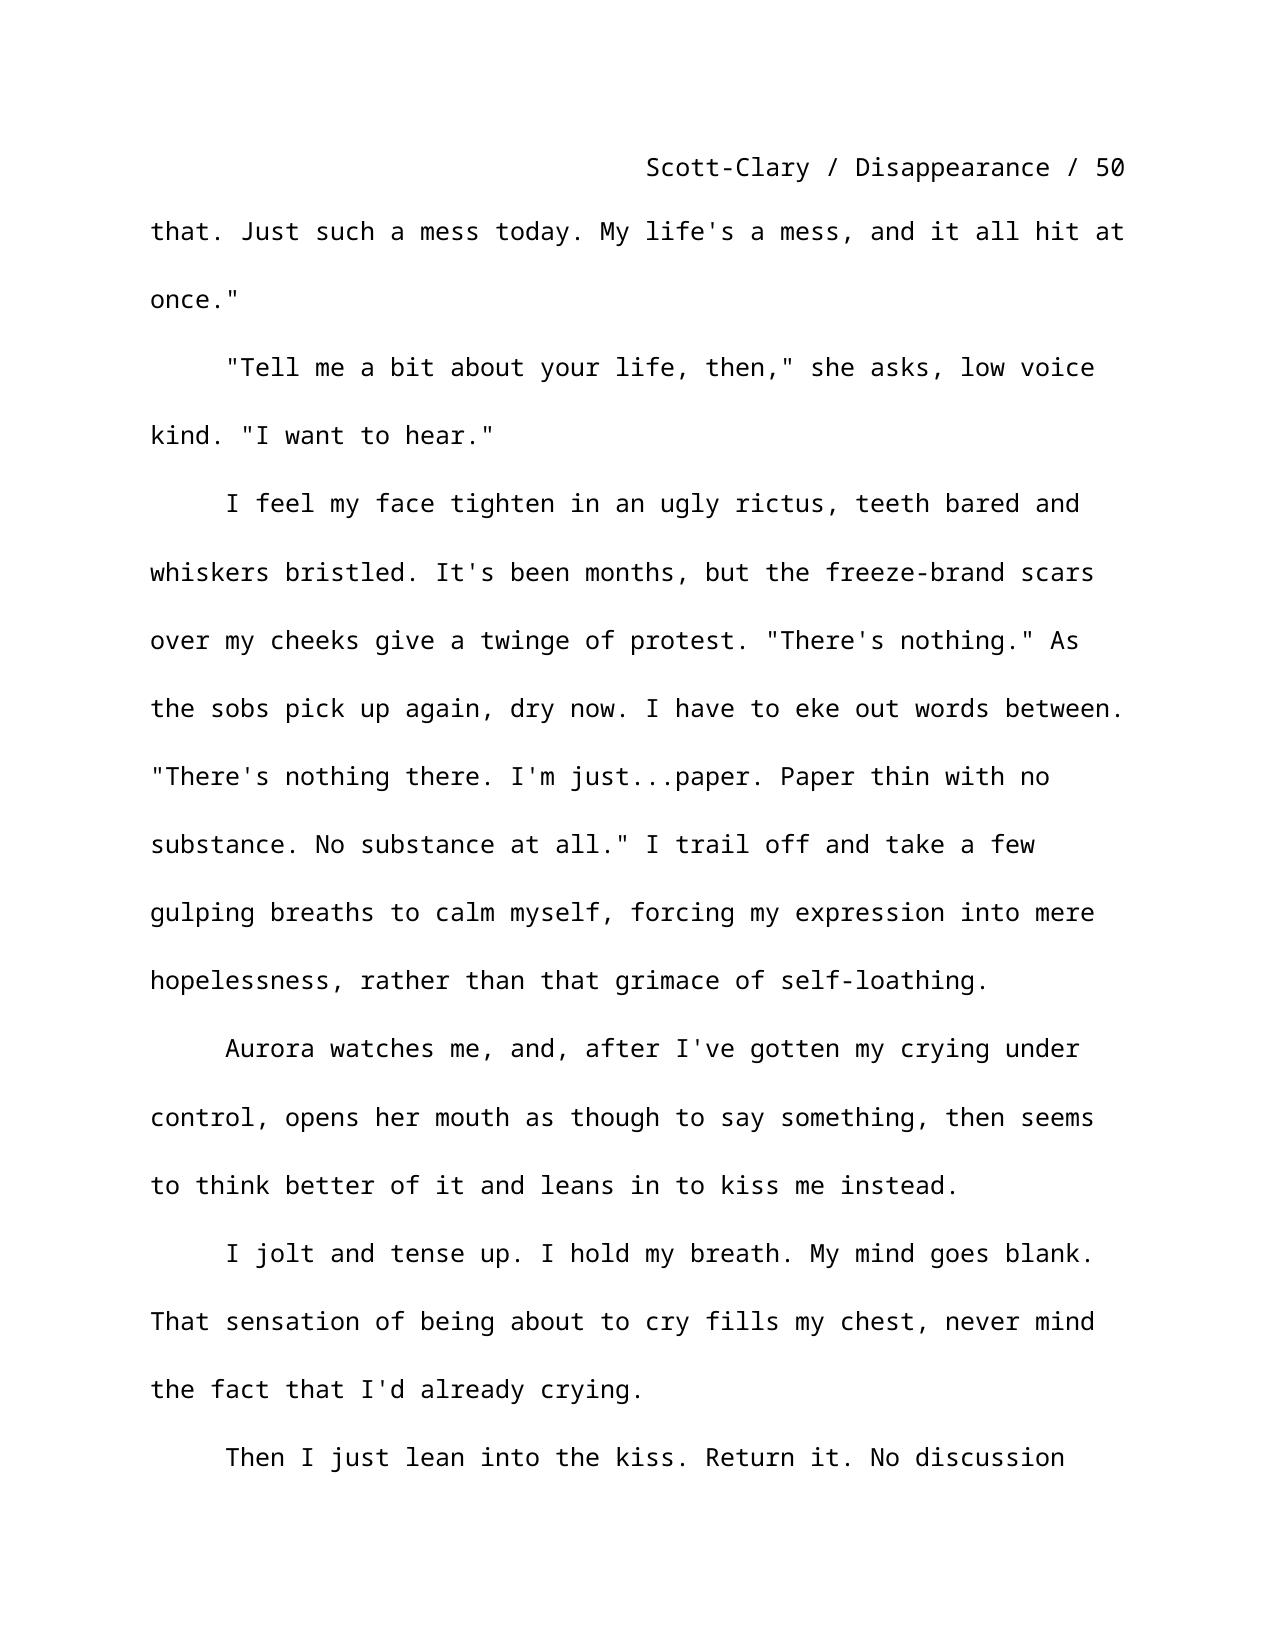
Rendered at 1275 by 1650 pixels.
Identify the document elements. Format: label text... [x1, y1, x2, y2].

text I jolt and tense up. I hold my breath. My mind goes blank. That sensation of being about to cry fills my chest, never mind the fact that I'd already crying. [150, 1235, 1125, 1406]
text that. Just such a mess today. My life's a mess, and it all hit at once." [150, 213, 1125, 316]
text Aurora watches me, and, after I've gotten my crying under control, opens her mouth as though to say something, then seems to think better of it and leans in to kiss me instead. [150, 1031, 1125, 1201]
text "Tell me a bit about your life, then," she asks, low voice kind. "I want to hear." [150, 350, 1125, 452]
text I feel my face tighten in an ugly rictus, teeth bared and whiskers bristled. It's been months, but the freeze-brand scars over my cheeks give a twinge of protest. "There's nothing." As the sobs pick up again, dry now. I have to eke out words between. "There's nothing there. I'm just...paper. Paper thin with no substance. No substance at all." I trail off and take a few gulping breaths to calm myself, forcing my expression into mere hopelessness, rather than that grimace of self-loathing. [150, 486, 1125, 997]
text Then I just lean into the kiss. Return it. No discussion [150, 1440, 1125, 1474]
